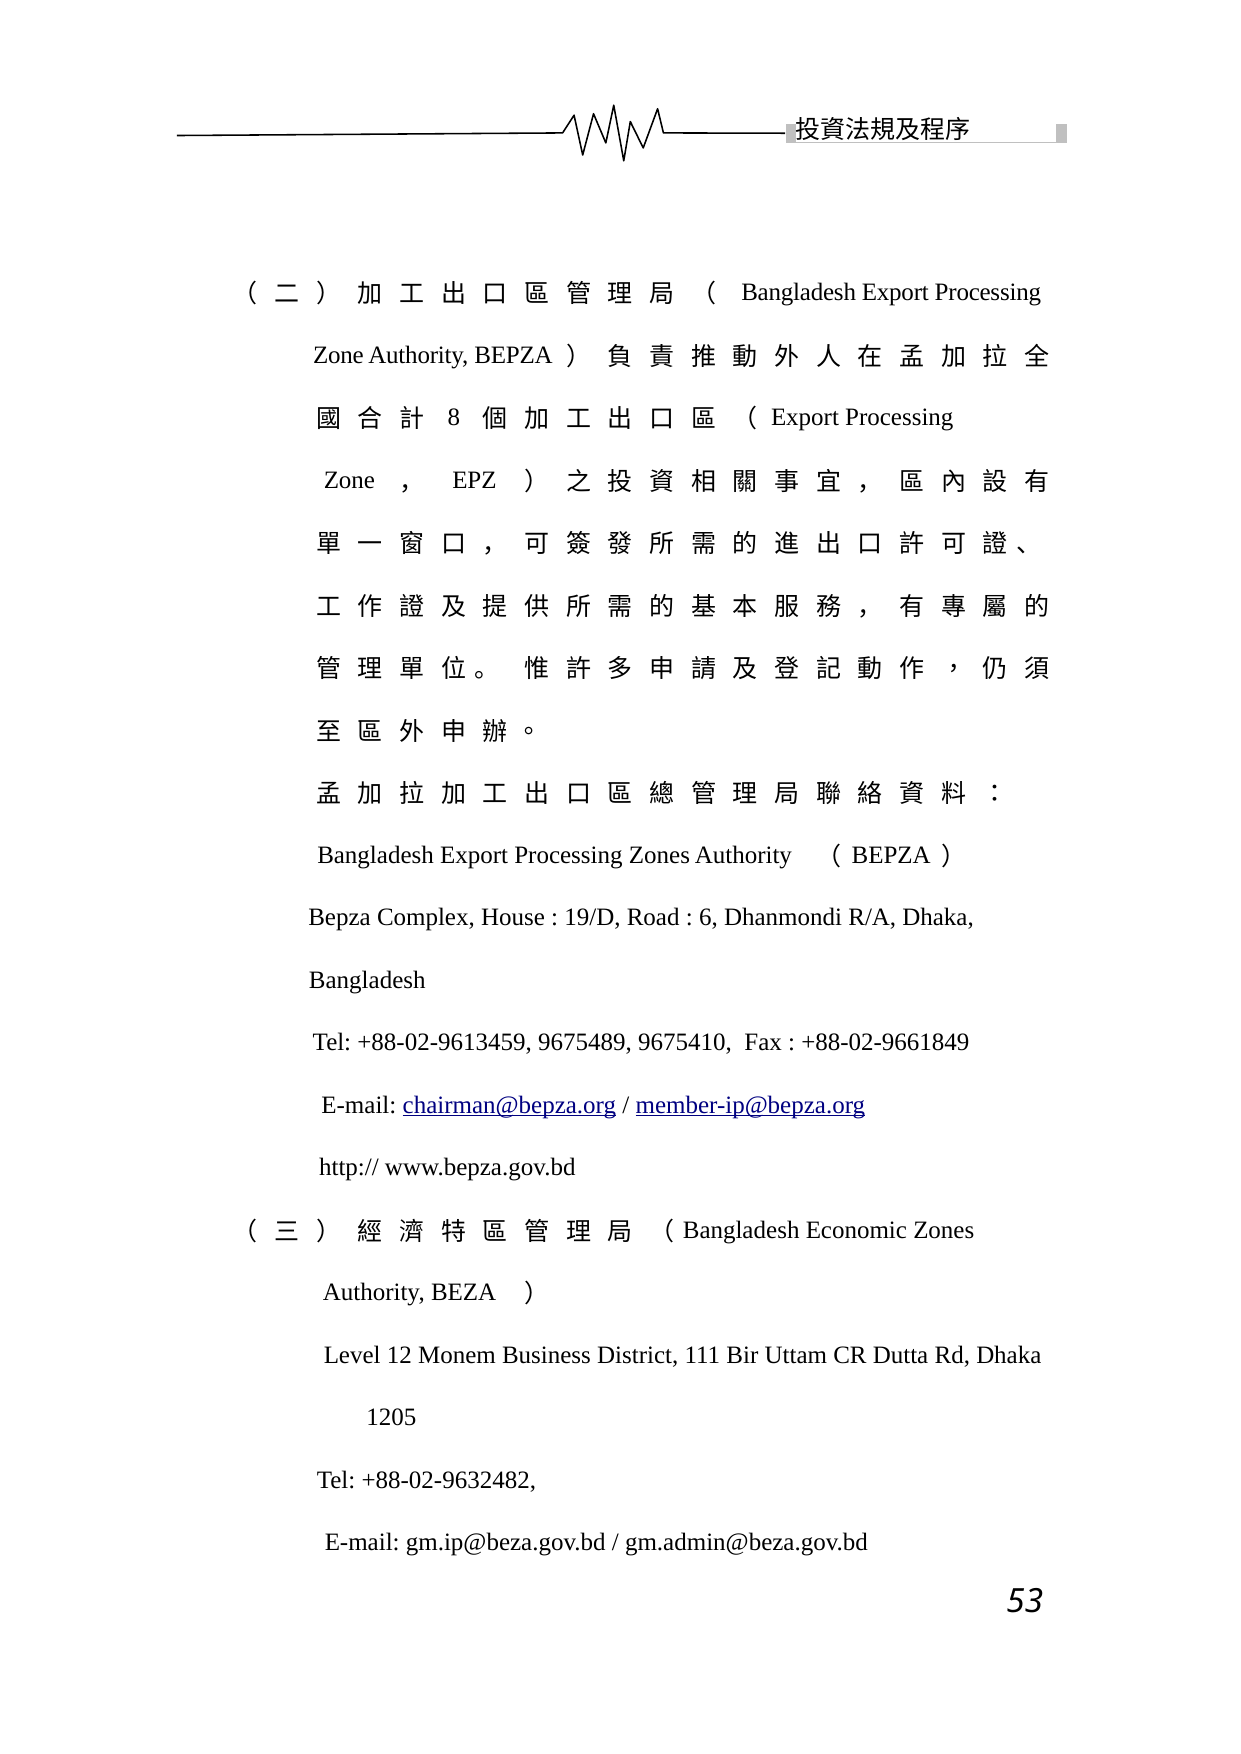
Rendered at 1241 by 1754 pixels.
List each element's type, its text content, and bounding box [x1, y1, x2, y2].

text （二）加工出口區管理局（Bangladesh Export Processing Zone Authority, BEPZA）負責推動外人在孟加拉全國合計8個加工出口區（Export Processing Zone，EPZ）之投資相關事宜，區內設有單一窗口，可簽發所需的進出口許可證、工作證及提供所需的基本服務，有專屬的管理單位。惟許多申請及登記動作，仍須至區外申辦。 [207, 250, 1058, 750]
text E-mail: chairman@bepza.org / member-ip@bepza.org [281, 1063, 1058, 1125]
text Tel: +88-02-9613459, 9675489, 9675410, Fax : +88-02-9661849 [281, 1000, 1058, 1063]
text E-mail: gm.ip@beza.gov.bd / gm.admin@beza.gov.bd [281, 1500, 1058, 1563]
text （三）經濟特區管理局（Bangladesh Economic Zones Authority, BEZA ） [207, 1188, 1058, 1313]
text Bepza Complex, House : 19/D, Road : 6, Dhanmondi R/A, Dhaka, [281, 875, 1058, 938]
text 孟加拉加工出口區總管理局聯絡資料： [257, 750, 1058, 813]
text Bangladesh [281, 938, 1058, 1000]
text Level 12 Monem Business District, 111 Bir Uttam CR Dutta Rd, Dhaka 1205 [281, 1313, 1058, 1438]
text http:// www.bepza.gov.bd [281, 1125, 1058, 1188]
text Tel: +88-02-9632482, [281, 1438, 1058, 1500]
text Bangladesh Export Processing Zones Authority （BEPZA） [281, 813, 1058, 875]
